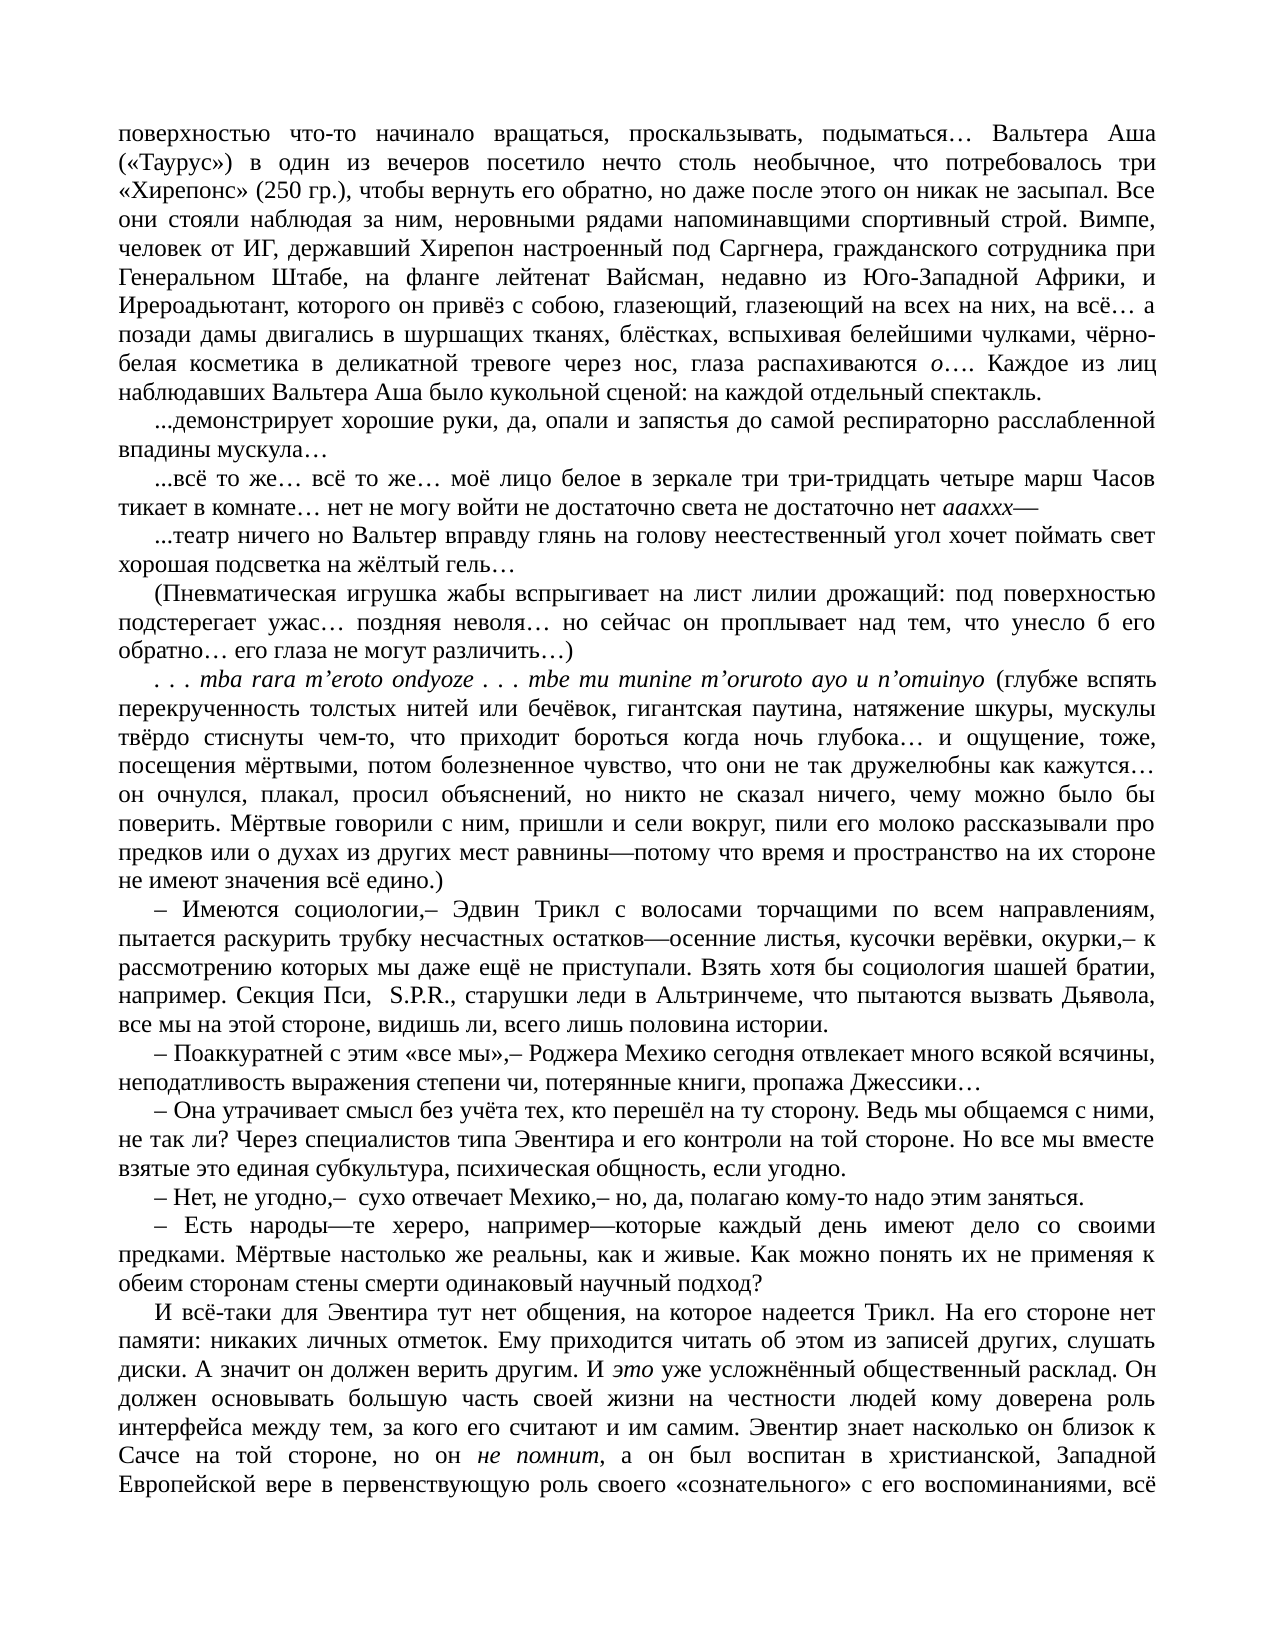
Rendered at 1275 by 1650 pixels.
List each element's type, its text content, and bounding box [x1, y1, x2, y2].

text – Нет, не угодно,– сухо отвечает Мехико,– но, да, полагаю кому-то надо этим заняться. [118, 1182, 1157, 1211]
text . . . mba rara m’eroto ondyoze . . . mbe mu munine m’oruroto ayo u n’omuinyo (глубже вспять перекрученность толстых нитей или бечёвок, гигантская паутина, натяжение шкуры, мускулы твёрдо стиснуты чем-то, что приходит бороться когда ночь глубока… и ощущение, тоже, посещения мёртвыми, потом болезненное чувство, что они не так дружелюбны как кажутся… он очнулся, плакал, просил объяснений, но никто не сказал ничего, чему можно было бы поверить. Мёртвые говорили с ним, пришли и сели вокруг, пили его молоко рассказывали про предков или о духах из других мест равнины—потому что время и пространство на их стороне не имеют значения всё едино.) [118, 664, 1157, 894]
text – Поаккуратней с этим «все мы»,– Роджера Мехико сегодня отвлекает много всякой всячины, неподатливость выражения степени чи, потерянные книги, пропажа Джессики… [118, 1038, 1157, 1096]
text ...всё то же… всё то же… моё лицо белое в зеркале три три-тридцать четыре марш Часов тикает в комнате… нет не могу войти не достаточно света не достаточно нет аааххх— [118, 463, 1157, 521]
text поверхностью что-то начинало вращаться, проскальзывать, подыматься… Вальтера Аша («Таурус») в один из вечеров посетило нечто столь необычное, что потребовалось три «Хирепонс» (250 гр.), чтобы вернуть его обратно, но даже после этого он никак не засыпал. Все они стояли наблюдая за ним, неровными рядами напоминавщими спортивный строй. Вимпе, человек от ИГ, державший Хирепон настроенный под Саргнера, гражданского сотрудника при Генеральном Штабе, на фланге лейтенат Вайсман, недавно из Юго-Западной Африки, и Ирероадьютант, которого он привёз с собою, глазеющий, глазеющий на всех на них, на всё… а позади дамы двигались в шуршащих тканях, блёстках, вспыхивая белейшими чулками, чёрно-белая косметика в деликатной тревоге через нос, глаза распахиваются о…. Каждое из лиц наблюдавших Вальтера Аша было кукольной сценой: на каждой отдельный спектакль. [118, 118, 1157, 406]
text ...театр ничего но Вальтер вправду глянь на голову неестественный угол хочет поймать свет хорошая подсветка на жёлтый гель… [118, 521, 1157, 578]
text (Пневматическая игрушка жабы вспрыгивает на лист лилии дрожащий: под поверхностью подстерегает ужас… поздняя неволя… но сейчас он проплывает над тем, что унесло б его обратно… его глаза не могут различить…) [118, 578, 1157, 664]
text ...демонстрирует хорошие руки, да, опали и запястья до самой респираторно расслабленной впадины мускула… [118, 406, 1157, 463]
text И всё-таки для Эвентира тут нет общения, на которое надеется Трикл. На его стороне нет памяти: никаких личных отметок. Ему приходится читать об этом из записей других, слушать диски. А значит он должен верить другим. И это уже усложнённый общественный расклад. Он должен основывать большую часть своей жизни на честности людей кому доверена роль интерфейса между тем, за кого его считают и им самим. Эвентир знает насколько он близок к Сачсе на той стороне, но он не помнит, а он был воспитан в христианской, Западной Европейской вере в первенствующую роль своего «сознательного» с его воспоминаниями, всё [118, 1297, 1157, 1498]
text – Есть народы—те хереро, например—которые каждый день имеют дело со своими предками. Мёртвые настолько же реальны, как и живые. Как можно понять их не применяя к обеим сторонам стены смерти одинаковый научный подход? [118, 1211, 1157, 1297]
text – Она утрачивает смысл без учёта тех, кто перешёл на ту сторону. Ведь мы общаемся с ними, не так ли? Через специалистов типа Эвентира и его контроли на той стороне. Но все мы вместе взятые это единая субкультура, психическая общность, если угодно. [118, 1096, 1157, 1182]
text – Имеются социологии,– Эдвин Трикл с волосами торчащими по всем направлениям, пытается раскурить трубку несчастных остатков—осенние листья, кусочки верёвки, окурки,– к рассмотрению которых мы даже ещё не приступали. Взять хотя бы социология шашей братии, например. Секция Пси, S.P.R., старушки леди в Альтринчеме, что пытаются вызвать Дьявола, все мы на этой стороне, видишь ли, всего лишь половина истории. [118, 894, 1157, 1038]
